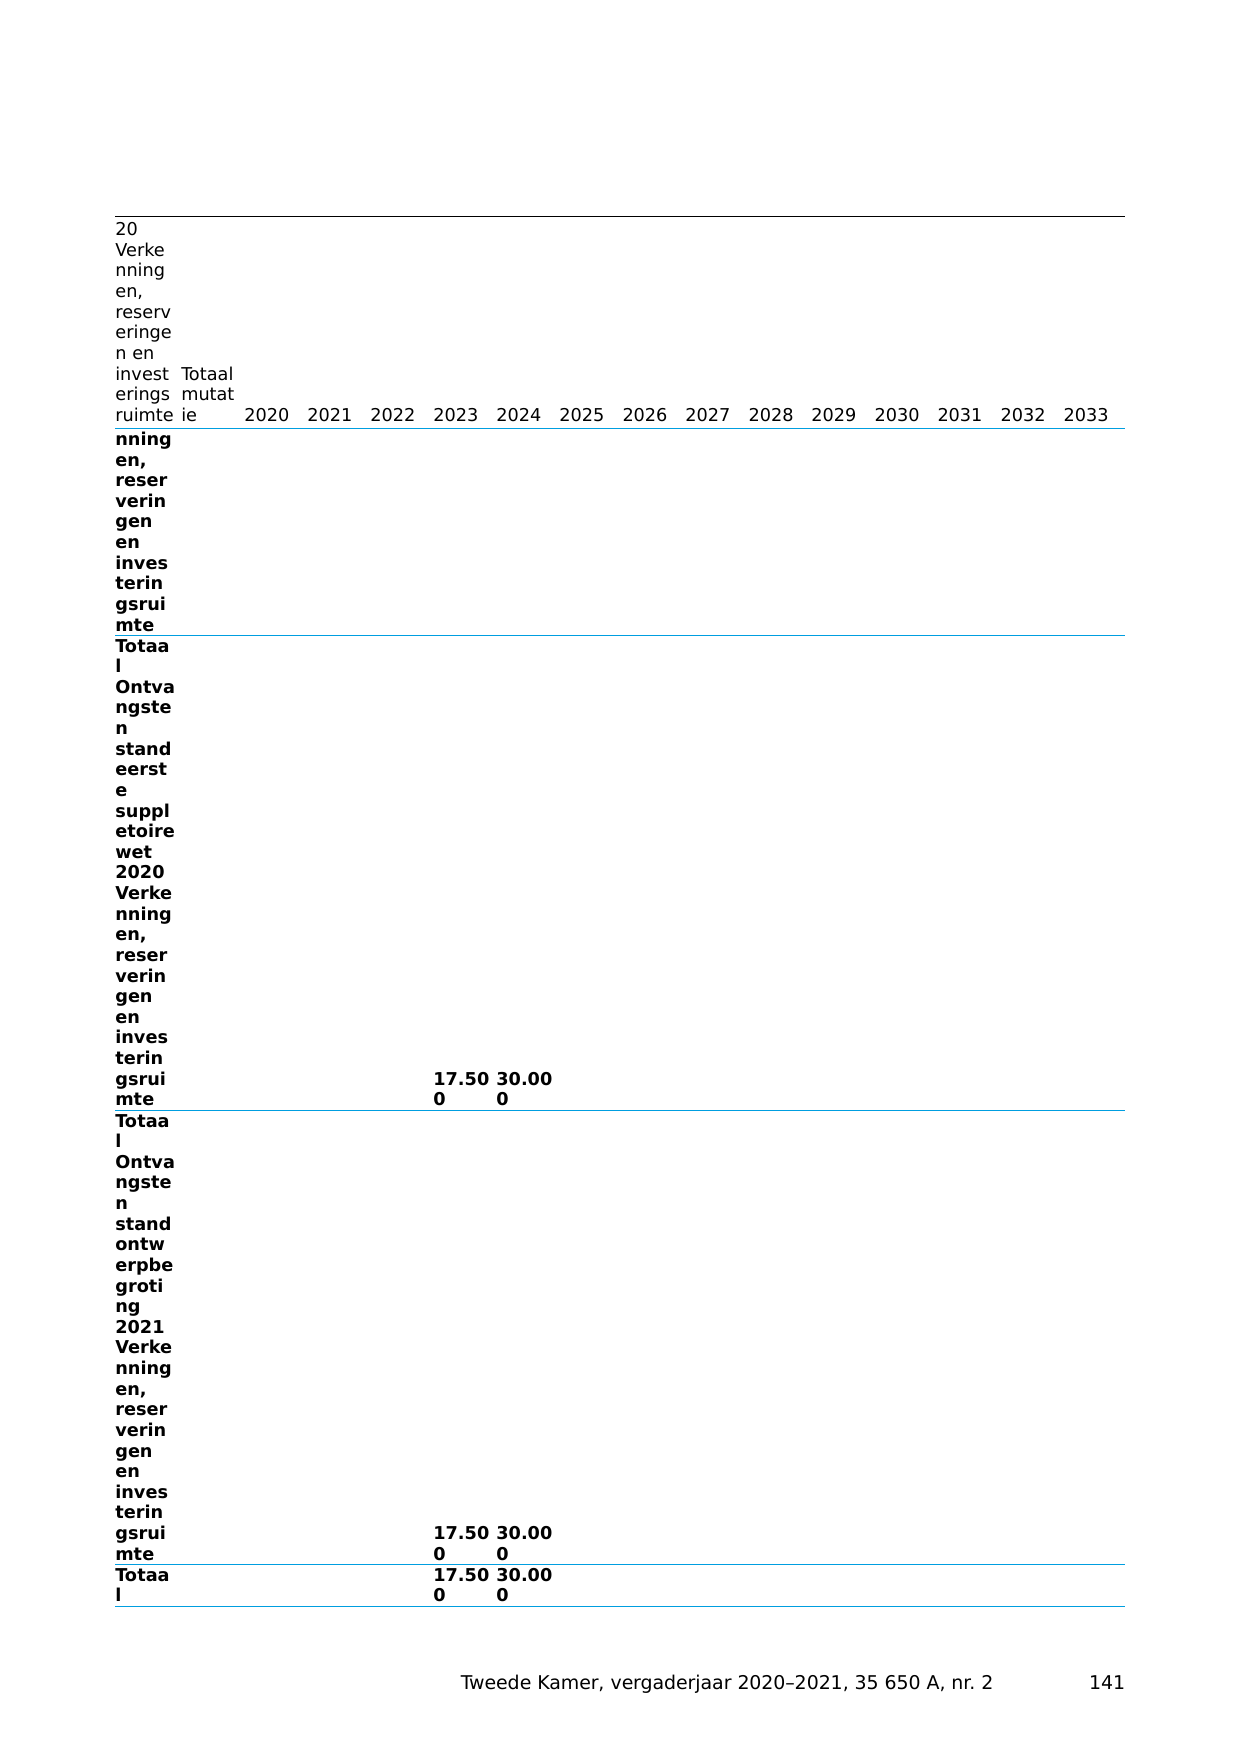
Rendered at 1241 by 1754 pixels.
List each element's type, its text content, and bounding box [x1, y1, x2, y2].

table_header Tabel 19 Artikel 20 Verkenningen, reserveringen en invsteringsruimte (bedragen x €1.000) [115, 191, 1125, 216]
table_cell [241, 636, 304, 1110]
table_cell [619, 429, 682, 635]
table_cell [808, 1565, 871, 1606]
table_cell 2020 [241, 217, 304, 428]
table_cell [998, 636, 1060, 1110]
table_cell 20 Verkenningen, reserveringen en investeringsruimte [115, 217, 178, 428]
table_cell [998, 429, 1060, 635]
table_cell [619, 636, 682, 1110]
table_cell Totaal [115, 1565, 178, 1606]
table_cell 2022 [367, 217, 430, 428]
table_cell 2028 [745, 217, 808, 428]
table_cell [304, 636, 367, 1110]
table_cell [934, 429, 997, 635]
table_cell [619, 1565, 682, 1606]
table_cell [682, 636, 745, 1110]
table_cell Totaal Ontvangsten stand eerste suppletoire wet 2020 Verkenningen, reserveringen en investeringsruimte [115, 636, 178, 1110]
table_cell [682, 1565, 745, 1606]
table_cell [998, 1111, 1060, 1564]
table_cell [871, 429, 934, 635]
table_cell [556, 1111, 619, 1564]
table_cell [682, 1111, 745, 1564]
table_cell [871, 1565, 934, 1606]
table_cell 30.000 [493, 1565, 556, 1606]
table_cell 17.500 [430, 636, 493, 1110]
table_cell [682, 429, 745, 635]
table_cell [1060, 1565, 1125, 1606]
table_cell [178, 429, 241, 635]
table_cell [808, 1111, 871, 1564]
table_cell [304, 1565, 367, 1606]
table_cell 2033 [1060, 217, 1125, 428]
table_cell [556, 1565, 619, 1606]
table_cell [934, 1565, 997, 1606]
table_cell [745, 1111, 808, 1564]
table_cell [808, 636, 871, 1110]
table_cell [178, 1111, 241, 1564]
table_cell [745, 636, 808, 1110]
table_cell nningen, reserveringen en investeringsruimte [115, 429, 178, 635]
table_cell [871, 636, 934, 1110]
table_cell [1060, 429, 1125, 635]
table_cell [493, 429, 556, 635]
table_cell [178, 636, 241, 1110]
table_cell [556, 429, 619, 635]
table_cell [1060, 636, 1125, 1110]
table_cell 2026 [619, 217, 682, 428]
table_cell [241, 1565, 304, 1606]
table_cell [745, 429, 808, 635]
table_cell 30.000 [493, 636, 556, 1110]
table_cell [871, 1111, 934, 1564]
table_cell 2030 [871, 217, 934, 428]
table_cell [998, 1565, 1060, 1606]
table_cell 17.500 [430, 1565, 493, 1606]
table_cell [241, 1111, 304, 1564]
table_cell 2021 [304, 217, 367, 428]
table_cell Totaal Ontvangsten stand ontwerpbegroting 2021 Verkenningen, reserveringen en investeringsruimte [115, 1111, 178, 1564]
table_cell [367, 1565, 430, 1606]
table_cell Totaal mutatie [178, 217, 241, 428]
table_cell 2023 [430, 217, 493, 428]
table_cell 2032 [998, 217, 1060, 428]
table_cell [430, 429, 493, 635]
table_cell 2024 [493, 217, 556, 428]
table_cell [367, 429, 430, 635]
table_cell 2029 [808, 217, 871, 428]
table_cell 2031 [934, 217, 997, 428]
table_cell [556, 636, 619, 1110]
table_cell [367, 1111, 430, 1564]
table_cell [934, 1111, 997, 1564]
table_cell 17.500 [430, 1111, 493, 1564]
table_cell [619, 1111, 682, 1564]
table_cell [1060, 1111, 1125, 1564]
table_cell 2027 [682, 217, 745, 428]
table_cell [241, 429, 304, 635]
table_cell [178, 1565, 241, 1606]
table_cell [745, 1565, 808, 1606]
table_cell 2025 [556, 217, 619, 428]
table_cell [304, 1111, 367, 1564]
table_cell [367, 636, 430, 1110]
table_cell [934, 636, 997, 1110]
table_cell [808, 429, 871, 635]
table_cell [304, 429, 367, 635]
table_cell 30.000 [493, 1111, 556, 1564]
